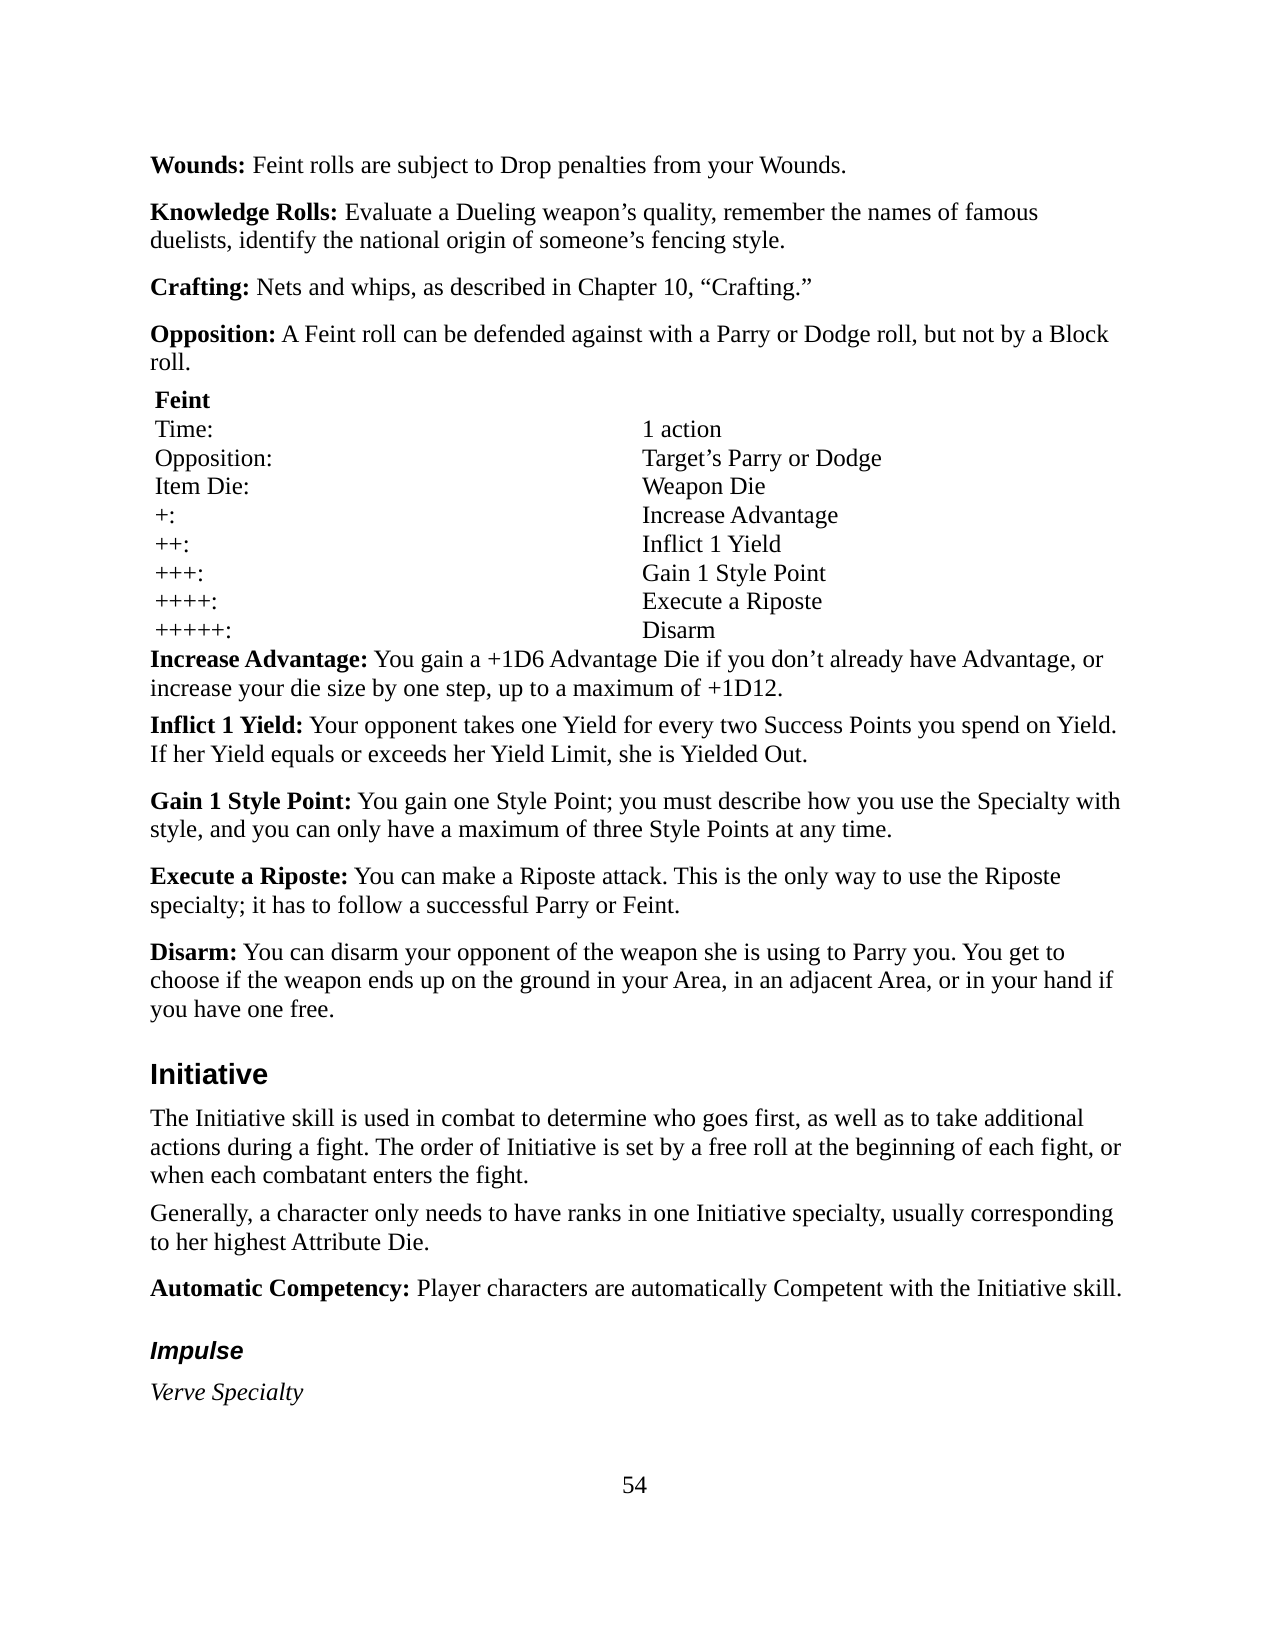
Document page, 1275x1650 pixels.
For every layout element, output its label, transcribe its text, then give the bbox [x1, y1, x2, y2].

text Gain 1 Style Point: You gain one Style Point; you must describe how you use the Specialty with style, and you can only have a maximum of three Style Points at any time. [150, 786, 1125, 843]
table_cell Item Die: [150, 471, 637, 500]
text Increase Advantage: You gain a +1D6 Advantage Die if you don’t already have Advantage, or increase your die size by one step, up to a maximum of +1D12. [150, 644, 1125, 701]
table_cell ++: [150, 529, 637, 558]
text Automatic Competency: Player characters are automatically Competent with the Initiative skill. [150, 1273, 1125, 1302]
table_cell +++++: [150, 615, 637, 644]
subtitle Impulse [150, 1336, 1125, 1365]
subtitle Initiative [150, 1057, 1125, 1090]
table_cell 1 action [638, 414, 1125, 443]
table_cell Disarm [638, 615, 1125, 644]
text Generally, a character only needs to have ranks in one Initiative specialty, usually corresponding to her highest Attribute Die. [150, 1198, 1125, 1256]
text Opposition: A Feint roll can be defended against with a Parry or Dodge roll, but not by a Block roll. [150, 319, 1125, 376]
text Verve Specialty [150, 1377, 1125, 1406]
table_header Feint [150, 385, 637, 414]
table_cell +++: [150, 558, 637, 586]
table_cell Execute a Riposte [638, 586, 1125, 615]
table_cell Inflict 1 Yield [638, 529, 1125, 558]
text Inflict 1 Yield: Your opponent takes one Yield for every two Success Points you spend on Yield. If her Yield equals or exceeds her Yield Limit, she is Yielded Out. [150, 710, 1125, 768]
table_cell ++++: [150, 586, 637, 615]
text Execute a Riposte: You can make a Riposte attack. This is the only way to use the Riposte specialty; it has to follow a successful Parry or Feint. [150, 861, 1125, 919]
table_cell Opposition: [150, 443, 637, 471]
text Knowledge Rolls: Evaluate a Dueling weapon’s quality, remember the names of famous duelists, identify the national origin of someone’s fencing style. [150, 197, 1125, 254]
table_cell Increase Advantage [638, 500, 1125, 529]
table_cell Gain 1 Style Point [638, 558, 1125, 586]
table_cell Weapon Die [638, 471, 1125, 500]
text The Initiative skill is used in combat to determine who goes first, as well as to take additional actions during a fight. The order of Initiative is set by a free roll at the beginning of each fight, or when each combatant enters the fight. [150, 1103, 1125, 1189]
table_header [638, 385, 1125, 414]
table_cell Target’s Parry or Dodge [638, 443, 1125, 471]
text Disarm: You can disarm your opponent of the weapon she is using to Parry you. You get to choose if the weapon ends up on the ground in your Area, in an adjacent Area, or in your hand if you have one free. [150, 937, 1125, 1023]
text Wounds: Feint rolls are subject to Drop penalties from your Wounds. [150, 150, 1125, 179]
text Crafting: Nets and whips, as described in Chapter 10, “Crafting.” [150, 272, 1125, 301]
table_cell Time: [150, 414, 637, 443]
table_cell +: [150, 500, 637, 529]
